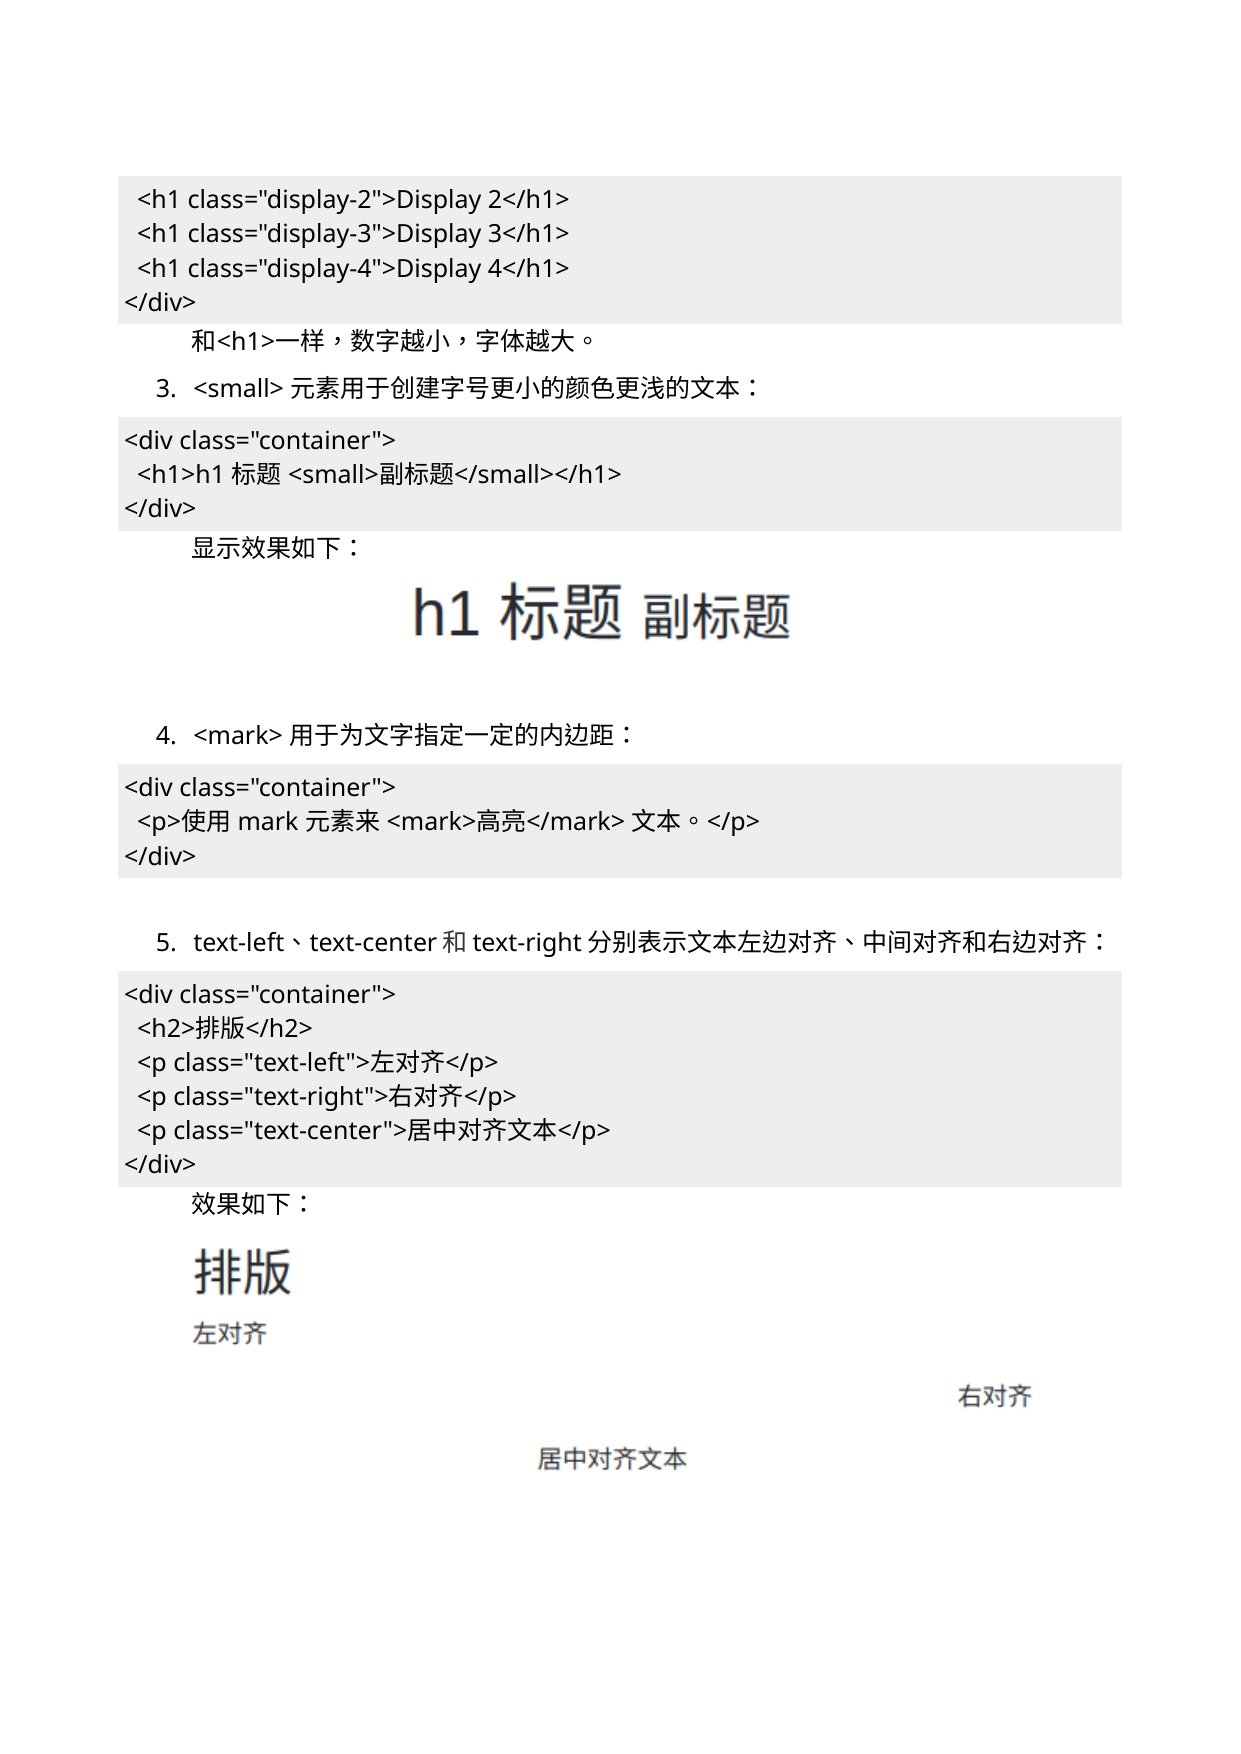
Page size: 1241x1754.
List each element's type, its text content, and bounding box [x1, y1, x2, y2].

table_header <div class="container"> <p>使用 mark 元素来 <mark>高亮</mark> 文本。</p> </div> [118, 764, 1122, 878]
picture [397, 577, 843, 672]
text 效果如下： [118, 1187, 1122, 1221]
text 和<h1>一样，数字越小，字体越大。 [118, 324, 1122, 358]
picture [177, 1233, 1064, 1520]
table_header <h1 class="display-2">Display 2</h1> <h1 class="display-3">Display 3</h1> <h1 class="display-4">Display 4</h1> </div> [118, 176, 1122, 324]
list <small> 元素用于创建字号更小的颜色更浅的文本： [156, 371, 1122, 405]
list <mark> 用于为文字指定一定的内边距： [156, 718, 1122, 752]
table_header <div class="container"> <h1>h1 标题 <small>副标题</small></h1> </div> [118, 417, 1122, 531]
list text-left、text-center和text-right分别表示文本左边对齐、中间对齐和右边对齐： [156, 924, 1122, 958]
table_header <div class="container"> <h2>排版</h2> <p class="text-left">左对齐</p> <p class="text-right">右对齐</p> <p class="text-center">居中对齐文本</p> </div> [118, 971, 1122, 1187]
text 显示效果如下： [118, 531, 1122, 565]
